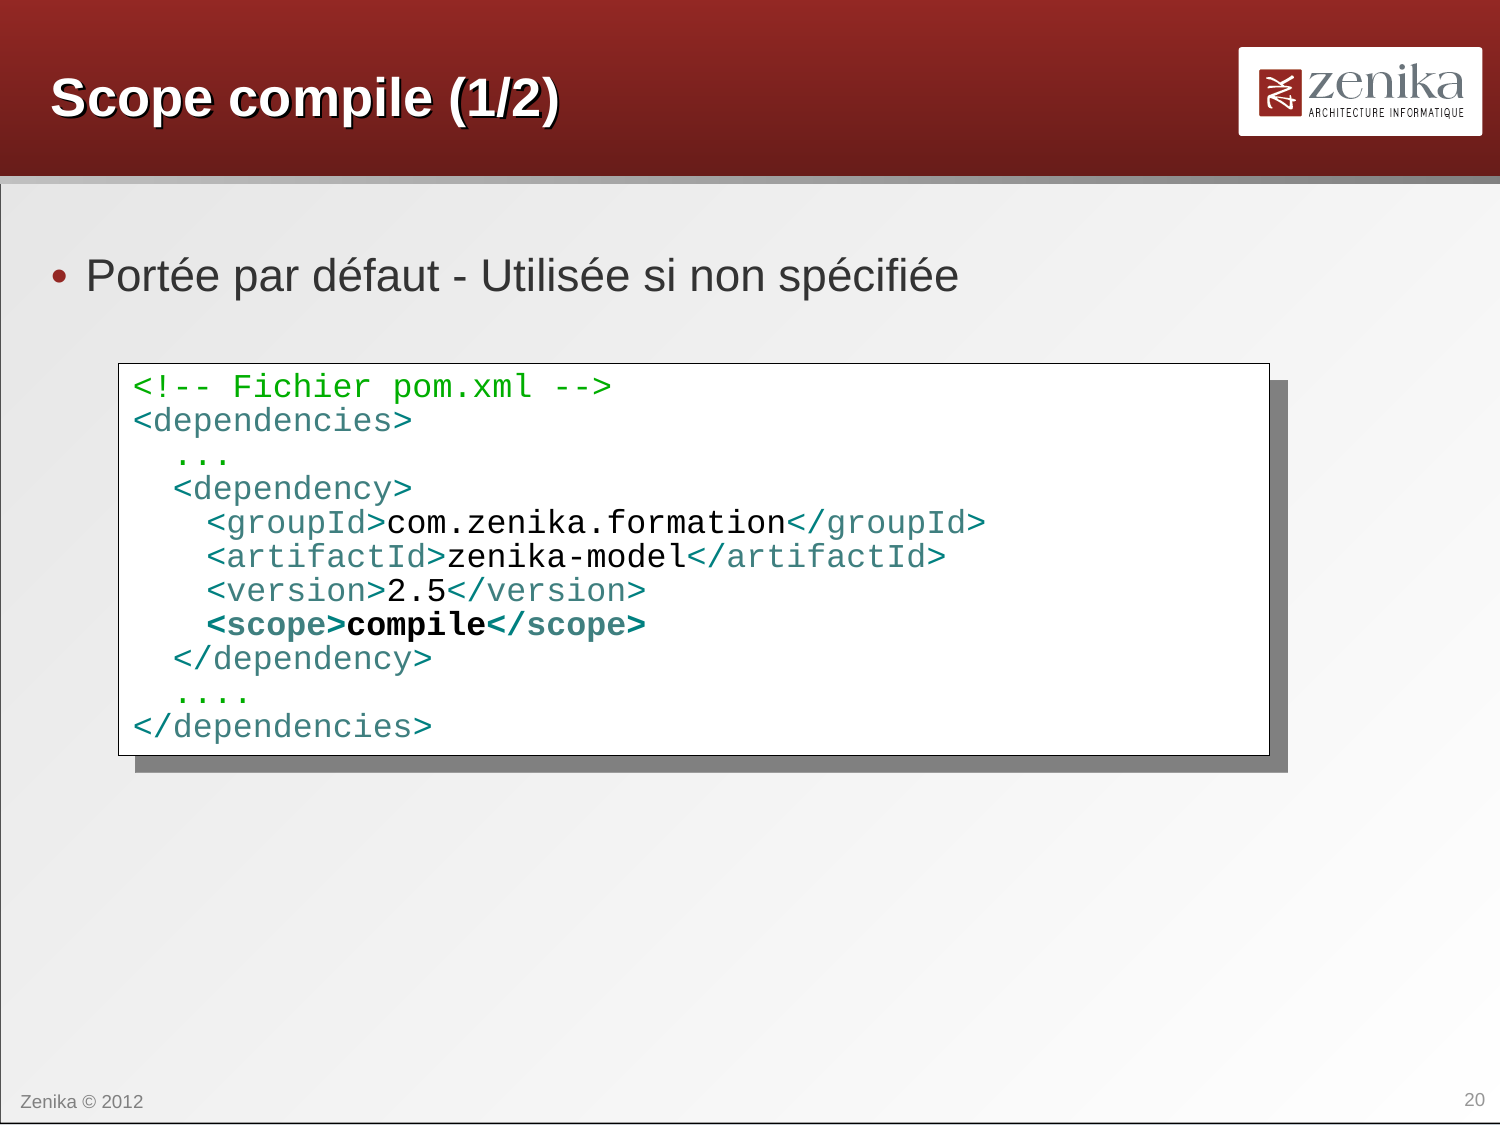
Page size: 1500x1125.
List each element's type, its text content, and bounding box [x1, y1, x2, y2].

list Portée par défaut - Utilisée si non spécifiée [50, 249, 1435, 325]
text_box <!-- Fichier pom.xml --> <dependencies> ... <dependency> <groupId>com.zenika.formation</groupId> <artifactId>zenika-model</artifactId> <version>2.5</version> <scope>compile</scope> </dependency> .... </dependencies> [118, 363, 1270, 756]
title Scope compile (1/2) [50, 15, 1206, 180]
picture [1257, 58, 1464, 125]
